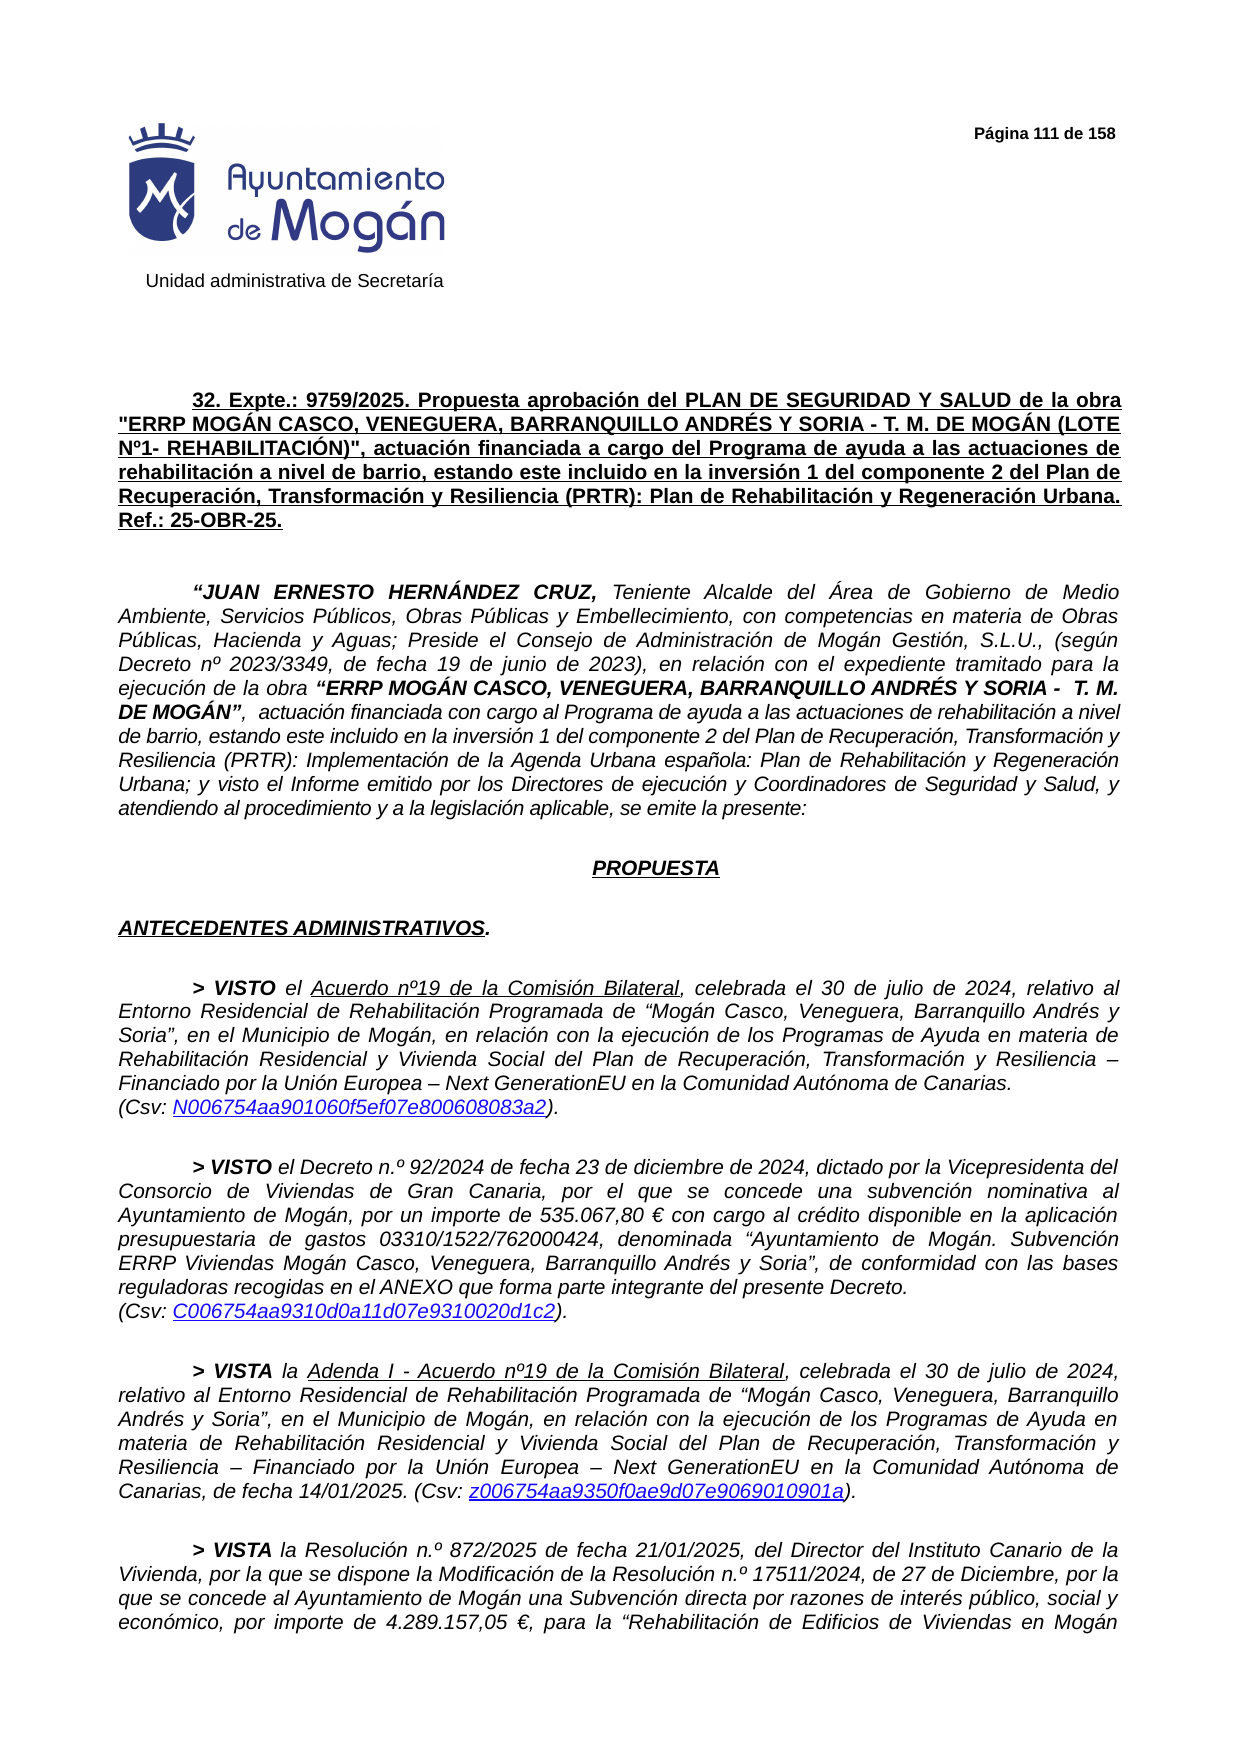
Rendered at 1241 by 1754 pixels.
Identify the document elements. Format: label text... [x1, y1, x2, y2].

text > VISTO el Decreto n.º 92/2024 de fecha 23 de diciembre de 2024, dictado por la Vicepresidenta del Consorcio de Viviendas de Gran Canaria, por el que se concede una subvención nominativa al Ayuntamiento de Mogán, por un importe de 535.067,80 € con cargo al crédito disponible en la aplicación presupuestaria de gastos 03310/1522/762000424, denominada “Ayuntamiento de Mogán. Subvención ERRP Viviendas Mogán Casco, Veneguera, Barranquillo Andrés y Soria”, de conformidad con las bases reguladoras recogidas en el ANEXO que forma parte integrante del presente Decreto. [118, 1155, 1122, 1299]
text > VISTA la Resolución n.º 872/2025 de fecha 21/01/2025, del Director del Instituto Canario de la Vivienda, por la que se dispone la Modificación de la Resolución n.º 17511/2024, de 27 de Diciembre, por la que se concede al Ayuntamiento de Mogán una Subvención directa por razones de interés público, social y económico, por importe de 4.289.157,05 €, para la “Rehabilitación de Edificios de Viviendas en Mogán [118, 1538, 1122, 1634]
text (Csv: N006754aa901060f5ef07e800608083a2). [118, 1095, 1122, 1119]
text ANTECEDENTES ADMINISTRATIVOS. [118, 915, 1122, 939]
text Ref.: 25-OBR-25. [118, 506, 1122, 532]
text PROPUESTA [118, 856, 1122, 879]
text > VISTA la Adenda I - Acuerdo nº19 de la Comisión Bilateral, celebrada el 30 de julio de 2024, relativo al Entorno Residencial de Rehabilitación Programada de “Mogán Casco, Veneguera, Barranquillo Andrés y Soria”, en el Municipio de Mogán, en relación con la ejecución de los Programas de Ayuda en materia de Rehabilitación Residencial y Vivienda Social del Plan de Recuperación, Transformación y Resiliencia – Financiado por la Unión Europea – Next GenerationEU en la Comunidad Autónoma de Canarias, de fecha 14/01/2025. (Csv: z006754aa9350f0ae9d07e9069010901a). [118, 1359, 1122, 1502]
text o de Administración Especial (Arquitecta), en relación con el expediente arriba [118, 556, 1122, 580]
text (Csv: C006754aa9310d0a11d07e9310020d1c2). [118, 1299, 1122, 1323]
picture [128, 123, 445, 259]
text “JUAN ERNESTO HERNÁNDEZ CRUZ, Teniente Alcalde del Área de Gobierno de Medio Ambiente, Servicios Públicos, Obras Públicas y Embellecimiento, con competencias en materia de Obras Públicas, Hacienda y Aguas; Preside el Consejo de Administración de Mogán Gestión, S.L.U., (según Decreto nº 2023/3349, de fecha 19 de junio de 2023), en relación con el expediente tramitado para la ejecución de la obra “ERRP MOGÁN CASCO, VENEGUERA, BARRANQUILLO ANDRÉS Y SORIA - T. M. DE MOGÁN”, actuación financiada con cargo al Programa de ayuda a las actuaciones de rehabilitación a nivel de barrio, estando este incluido en la inversión 1 del componente 2 del Plan de Recuperación, Transformación y Resiliencia (PRTR): Implementación de la Agenda Urbana española: Plan de Rehabilitación y Regeneración Urbana; y visto el Informe emitido por los Directores de ejecución y Coordinadores de Seguridad y Salud, y atendiendo al procedimiento y a la legislación aplicable, se emite la presente: [118, 580, 1122, 819]
text Recuperación, Transformación y Resiliencia (PRTR): Plan de Rehabilitación y Regeneración Urbana. [118, 482, 1122, 505]
text > VISTO el Acuerdo nº19 de la Comisión Bilateral, celebrada el 30 de julio de 2024, relativo al Entorno Residencial de Rehabilitación Programada de “Mogán Casco, Veneguera, Barranquillo Andrés y Soria”, en el Municipio de Mogán, en relación con la ejecución de los Programas de Ayuda en materia de Rehabilitación Residencial y Vivienda Social del Plan de Recuperación, Transformación y Resiliencia – Financiado por la Unión Europea – Next GenerationEU en la Comunidad Autónoma de Canarias. [118, 975, 1122, 1095]
text 32. Expte.: 9759/2025. Propuesta aprobación del PLAN DE SEGURIDAD Y SALUD de la obra "ERRP MOGÁN CASCO, VENEGUERA, BARRANQUILLO ANDRÉS Y SORIA - T. M. DE MOGÁN (LOTE Nº1- REHABILITACIÓN)", actuación financiada a cargo del Programa de ayuda a las actuaciones de rehabilitación a nivel de barrio, estando este incluido en la inversión 1 del componente 2 del Plan de [118, 388, 1122, 481]
